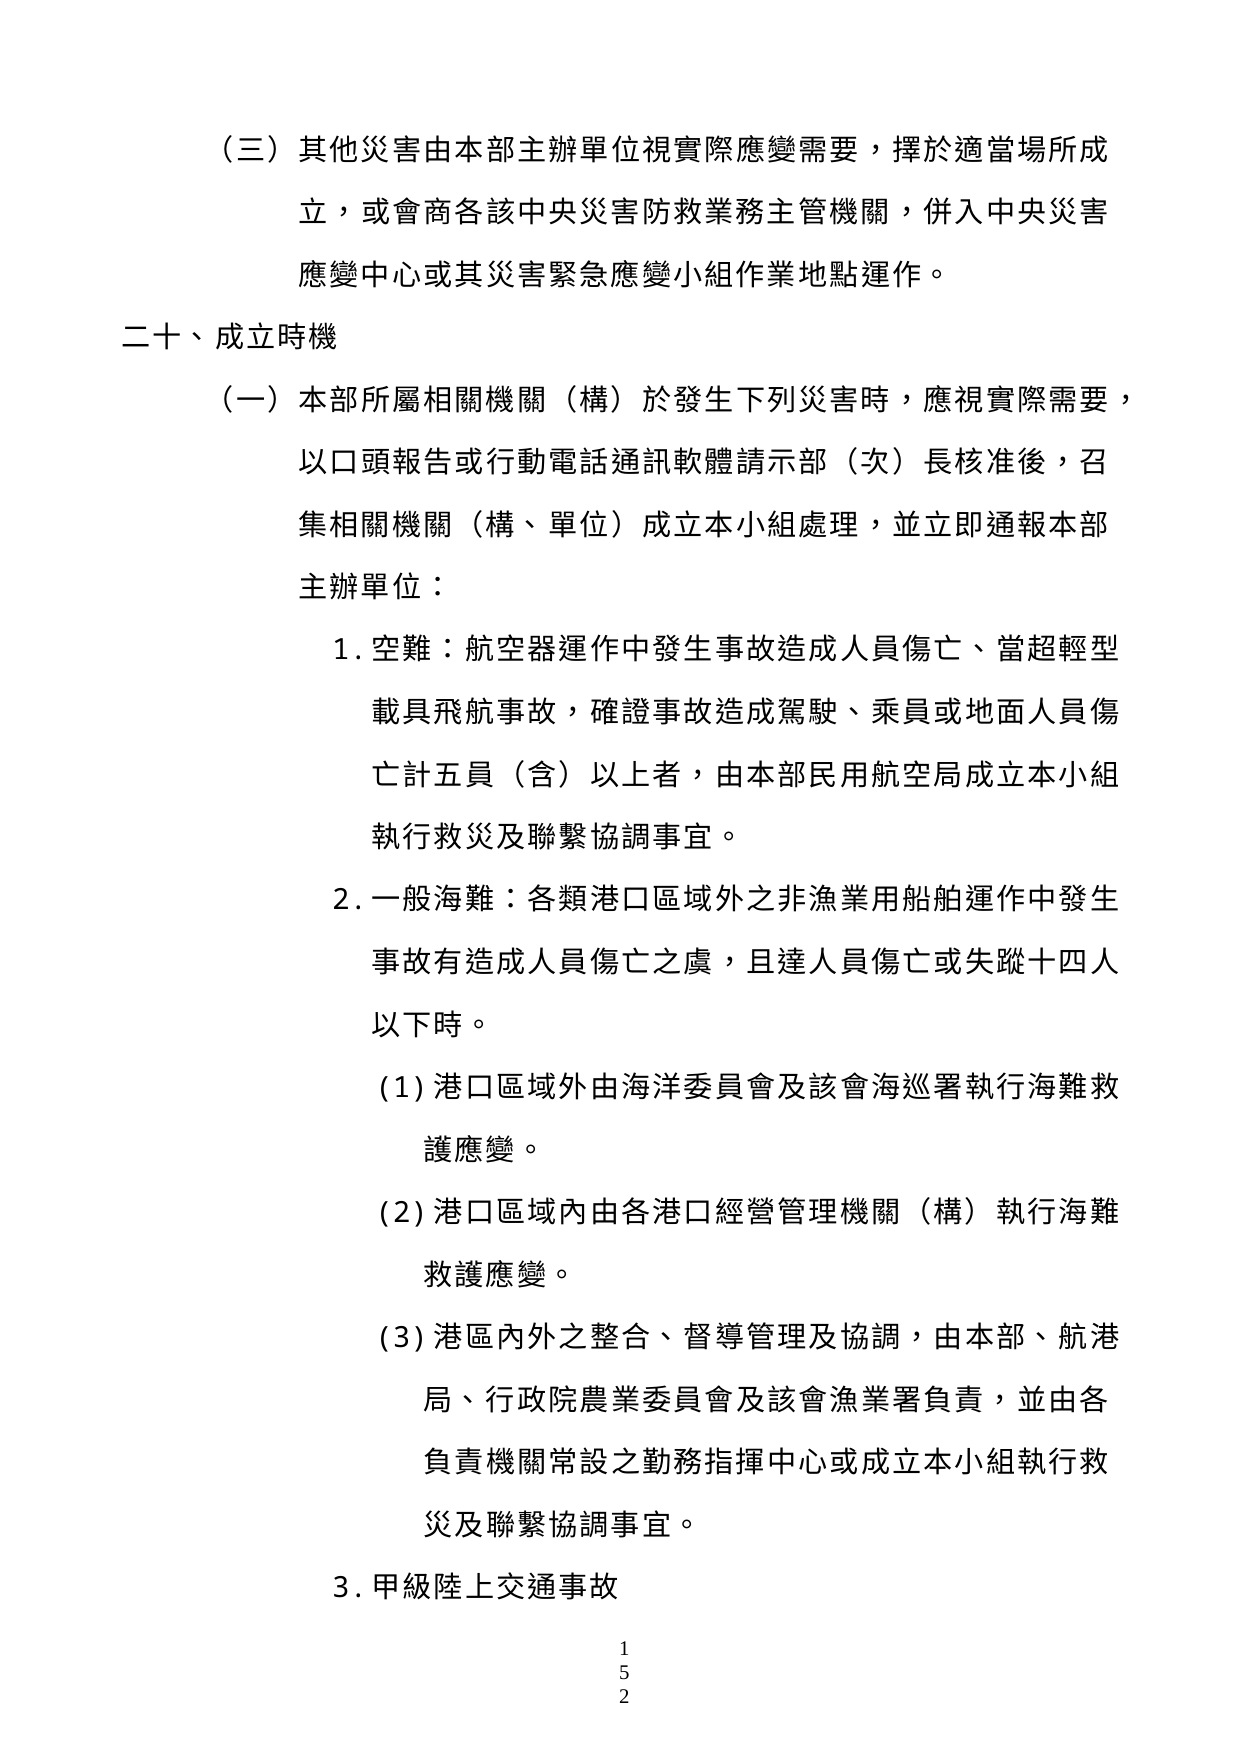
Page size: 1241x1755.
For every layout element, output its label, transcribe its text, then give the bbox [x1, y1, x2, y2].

text 2.一般海難：各類港口區域外之非漁業用船舶運作中發生事故有造成人員傷亡之虞，且達人員傷亡或失蹤十四人以下時。 [327, 856, 1120, 1043]
text (3)港區內外之整合、督導管理及協調，由本部、航港局、行政院農業委員會及該會漁業署負責，並由各負責機關常設之勤務指揮中心或成立本小組執行救災及聯繫協調事宜。 [365, 1293, 1120, 1543]
text 二十、成立時機 [120, 293, 1120, 356]
text （三）其他災害由本部主辦單位視實際應變需要，擇於適當場所成立，或會商各該中央災害防救業務主管機關，併入中央災害應變中心或其災害緊急應變小組作業地點運作。 [195, 106, 1120, 293]
text 3.甲級陸上交通事故 [327, 1543, 1120, 1606]
text (1)港口區域外由海洋委員會及該會海巡署執行海難救護應變。 [365, 1043, 1120, 1168]
text （一）本部所屬相關機關（構）於發生下列災害時，應視實際需要，以口頭報告或行動電話通訊軟體請示部（次）長核准後，召集相關機關（構、單位）成立本小組處理，並立即通報本部主辦單位： [195, 356, 1120, 606]
text 1.空難：航空器運作中發生事故造成人員傷亡、當超輕型載具飛航事故，確證事故造成駕駛、乘員或地面人員傷亡計五員（含）以上者，由本部民用航空局成立本小組執行救災及聯繫協調事宜。 [327, 606, 1120, 856]
text (2)港口區域內由各港口經營管理機關（構）執行海難救護應變。 [365, 1168, 1120, 1293]
